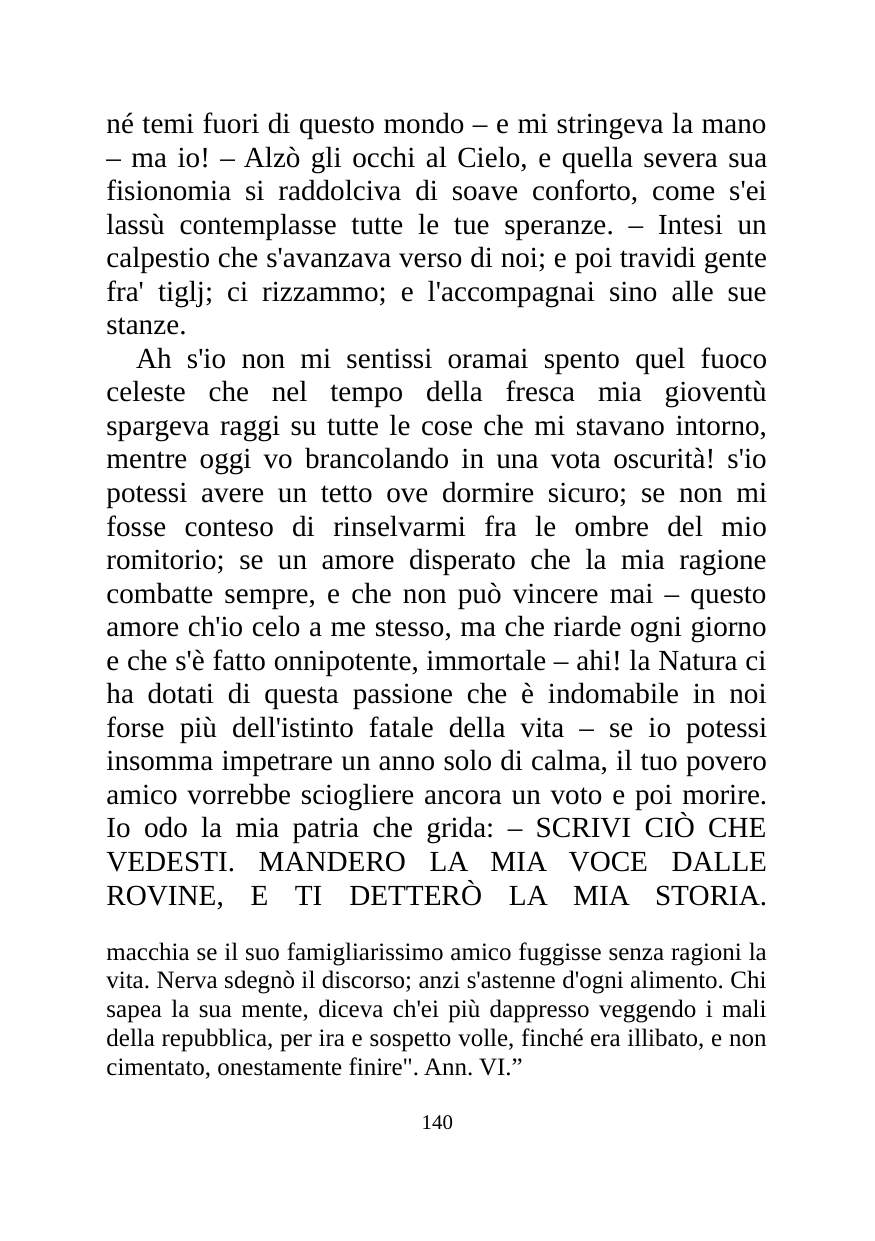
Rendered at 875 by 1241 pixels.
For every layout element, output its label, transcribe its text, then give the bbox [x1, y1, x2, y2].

text macchia se il suo famigliarissimo amico fuggisse senza ragioni la vita. Nerva sdegnò il discorso; anzi s'astenne d'ogni alimento. Chi sapea la sua mente, diceva ch'ei più dappresso veggendo i mali della repubblica, per ira e sospetto volle, finché era illibato, e non cimentato, onestamente finire". Ann. VI.” [106, 937, 768, 1080]
text Ah s'io non mi sentissi oramai spento quel fuoco celeste che nel tempo della fresca mia gioventù spargeva raggi su tutte le cose che mi stavano intorno, mentre oggi vo brancolando in una vota oscurità! s'io potessi avere un tetto ove dormire sicuro; se non mi fosse conteso di rinselvarmi fra le ombre del mio romitorio; se un amore disperato che la mia ragione combatte sempre, e che non può vincere mai – questo amore ch'io celo a me stesso, ma che riarde ogni giorno e che s'è fatto onnipotente, immortale – ahi! la Natura ci ha dotati di questa passione che è indomabile in noi forse più dell'istinto fatale della vita – se io potessi insomma impetrare un anno solo di calma, il tuo povero amico vorrebbe sciogliere ancora un voto e poi morire. Io odo la mia patria che grida: – SCRIVI CIÒ CHE VEDESTI. MANDERO LA MIA VOCE DALLE ROVINE, E TI DETTERÒ LA MIA STORIA. [106, 341, 768, 911]
text né temi fuori di questo mondo – e mi stringeva la mano – ma io! – Alzò gli occhi al Cielo, e quella severa sua fisionomia si raddolciva di soave conforto, come s'ei lassù contemplasse tutte le tue speranze. – Intesi un calpestio che s'avanzava verso di noi; e poi travidi gente fra' tiglj; ci rizzammo; e l'accompagnai sino alle sue stanze. [106, 106, 768, 341]
